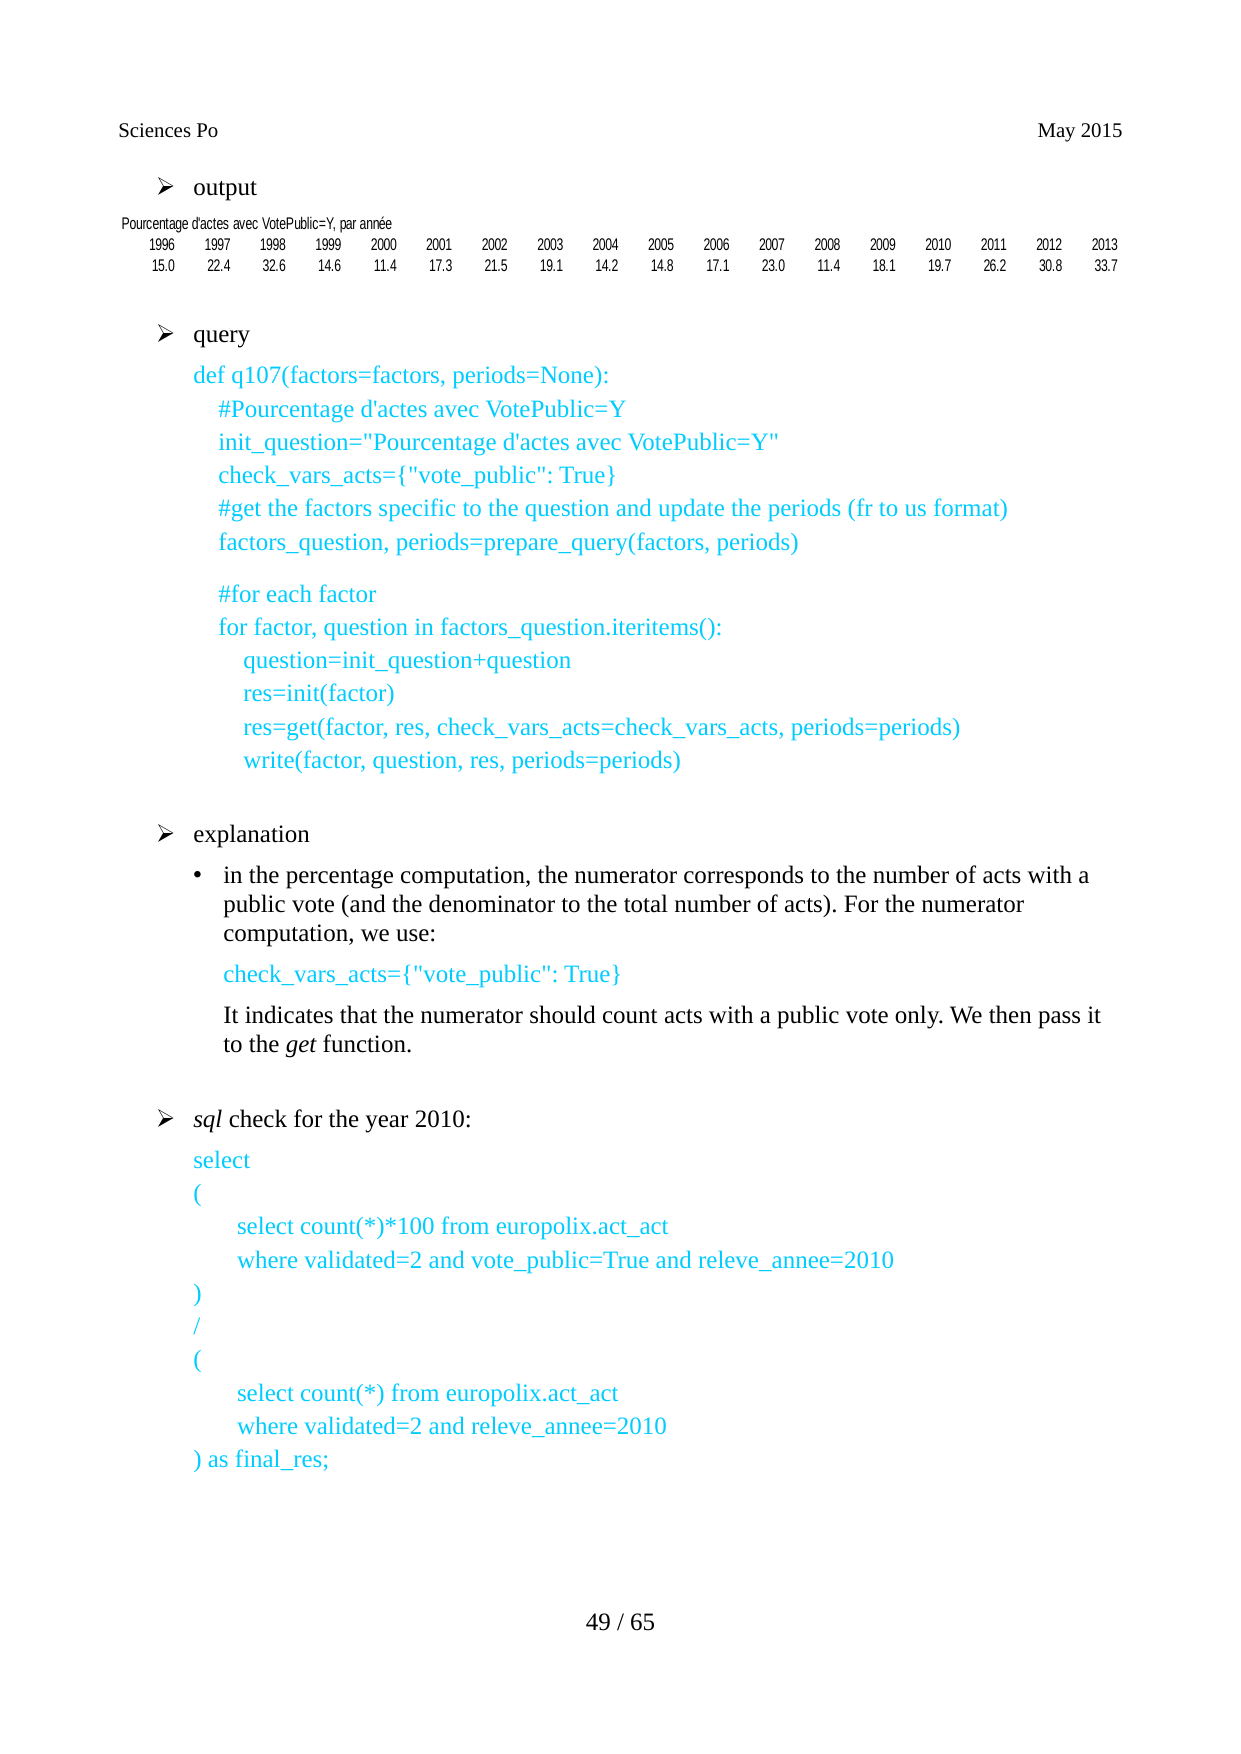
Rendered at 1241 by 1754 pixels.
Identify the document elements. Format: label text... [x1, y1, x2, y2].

text ) as final_res; [193, 1444, 1122, 1473]
text select count(*) from europolix.act_act [193, 1378, 1122, 1406]
text #Pourcentage d'actes avec VotePublic=Y [193, 394, 1122, 422]
text / [193, 1311, 1122, 1340]
text write(factor, question, res, periods=periods) [193, 745, 1122, 773]
text init_question="Pourcentage d'actes avec VotePublic=Y" [193, 427, 1122, 456]
text #for each factor [193, 579, 1122, 607]
text where validated=2 and vote_public=True and releve_annee=2010 [193, 1245, 1122, 1273]
text ( [193, 1178, 1122, 1207]
text select [193, 1145, 1122, 1174]
text def q107(factors=factors, periods=None): [193, 360, 1122, 389]
list It indicates that the numerator should count acts with a public vote only. We then pass it to the get function. [193, 1001, 1122, 1058]
text ( [193, 1344, 1122, 1373]
list query [156, 319, 1122, 348]
list sql check for the year 2010: [156, 1104, 1122, 1132]
text res=get(factor, res, check_vars_acts=check_vars_acts, periods=periods) [193, 712, 1122, 740]
text for factor, question in factors_question.iteritems(): [193, 612, 1122, 641]
text res=init(factor) [193, 678, 1122, 707]
list explanation [156, 819, 1122, 848]
text check_vars_acts={"vote_public": True} [193, 460, 1122, 489]
text select count(*)*100 from europolix.act_act [193, 1211, 1122, 1240]
list output [156, 172, 1122, 201]
text question=init_question+question [193, 645, 1122, 674]
text #get the factors specific to the question and update the periods (fr to us format) [193, 493, 1122, 522]
list in the percentage computation, the numerator corresponds to the number of acts with a public vote (and the denominator to the total number of acts). For the numerator computation, we use: [193, 861, 1122, 947]
text factors_question, periods=prepare_query(factors, periods) [193, 527, 1122, 555]
list check_vars_acts={"vote_public": True} [193, 959, 1122, 988]
text where validated=2 and releve_annee=2010 [193, 1411, 1122, 1439]
text ) [193, 1278, 1122, 1307]
